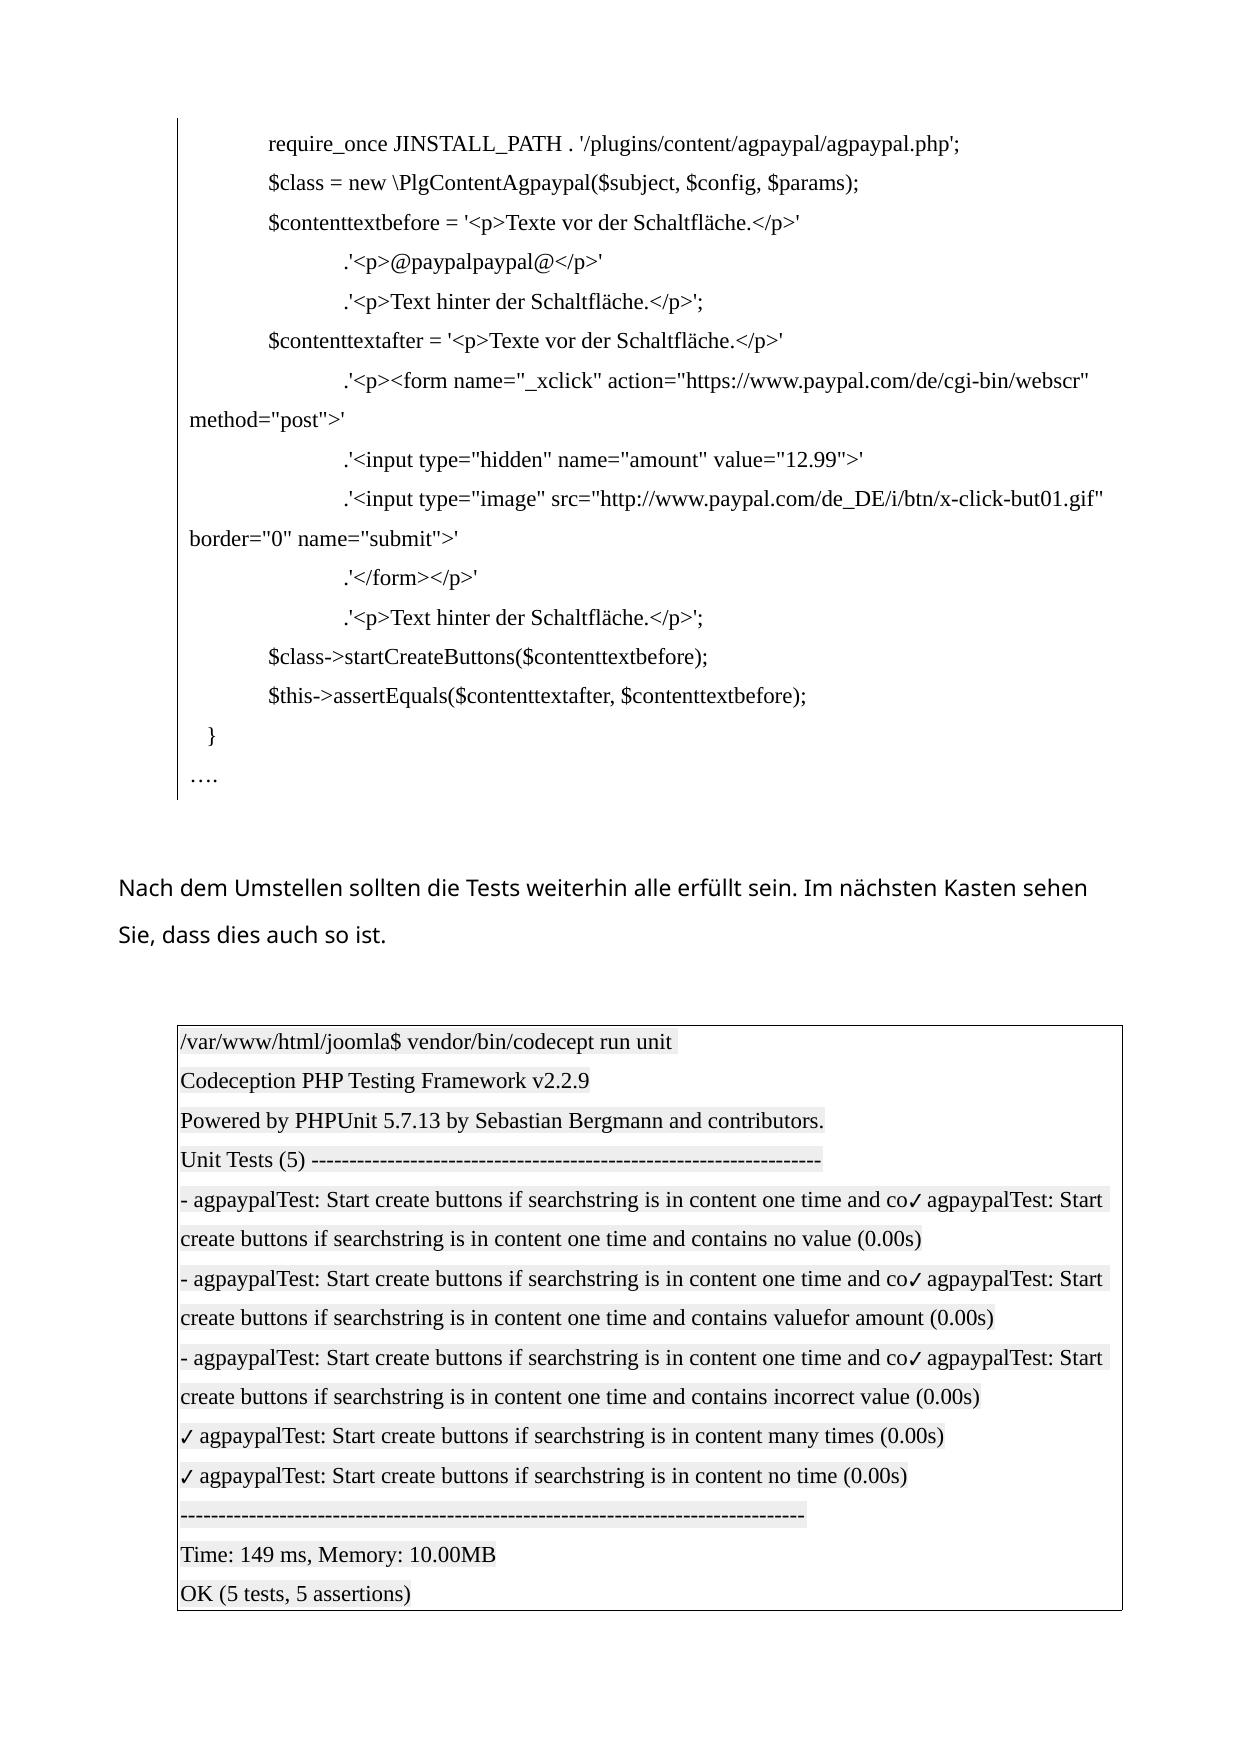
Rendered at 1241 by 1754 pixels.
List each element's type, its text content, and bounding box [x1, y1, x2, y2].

text require_once JINSTALL_PATH . '/plugins/content/agpaypal/agpaypal.php'; $class = new \PlgContentAgpaypal($subject, $config, $params); $contenttextbefore = '<p>Texte vor der Schaltfläche.</p>' .'<p>@paypalpaypal@</p>' .'<p>Text hinter der Schaltfläche.</p>'; $contenttextafter = '<p>Texte vor der Schaltfläche.</p>' .'<p><form name="_xclick" action="https://www.paypal.com/de/cgi-bin/webscr" method="post">' .'<input type="hidden" name="amount" value="12.99">' .'<input type="image" src="http://www.paypal.com/de_DE/i/btn/x-click-but01.gif" border="0" name="submit">' .'</form></p>' .'<p>Text hinter der Schaltfläche.</p>'; $class->startCreateButtons($contenttextbefore); $this->assertEquals($contenttextafter, $contenttextbefore); } …. [178, 118, 1122, 800]
text Nach dem Umstellen sollten die Tests weiterhin alle erfüllt sein. Im nächsten Kasten sehen Sie, dass dies auch so ist. [118, 872, 1122, 950]
text /var/www/html/joomla$ vendor/bin/codecept run unit Codeception PHP Testing Framework v2.2.9 Powered by PHPUnit 5.7.13 by Sebastian Bergmann and contributors. Unit Tests (5) ------------------------------------------------------------------- - agpaypalTest: Start create buttons if searchstring is in content one time and co✔ agpaypalTest: Start create buttons if searchstring is in content one time and contains no value (0.00s) - agpaypalTest: Start create buttons if searchstring is in content one time and co✔ agpaypalTest: Start create buttons if searchstring is in content one time and contains valuefor amount (0.00s) - agpaypalTest: Start create buttons if searchstring is in content one time and co✔ agpaypalTest: Start create buttons if searchstring is in content one time and contains incorrect value (0.00s) ✔ agpaypalTest: Start create buttons if searchstring is in content many times (0.00s) ✔ agpaypalTest: Start create buttons if searchstring is in content no time (0.00s) ---------------------------------------------------------------------------------- Time: 149 ms, Memory: 10.00MB OK (5 tests, 5 assertions) [178, 1026, 1122, 1610]
